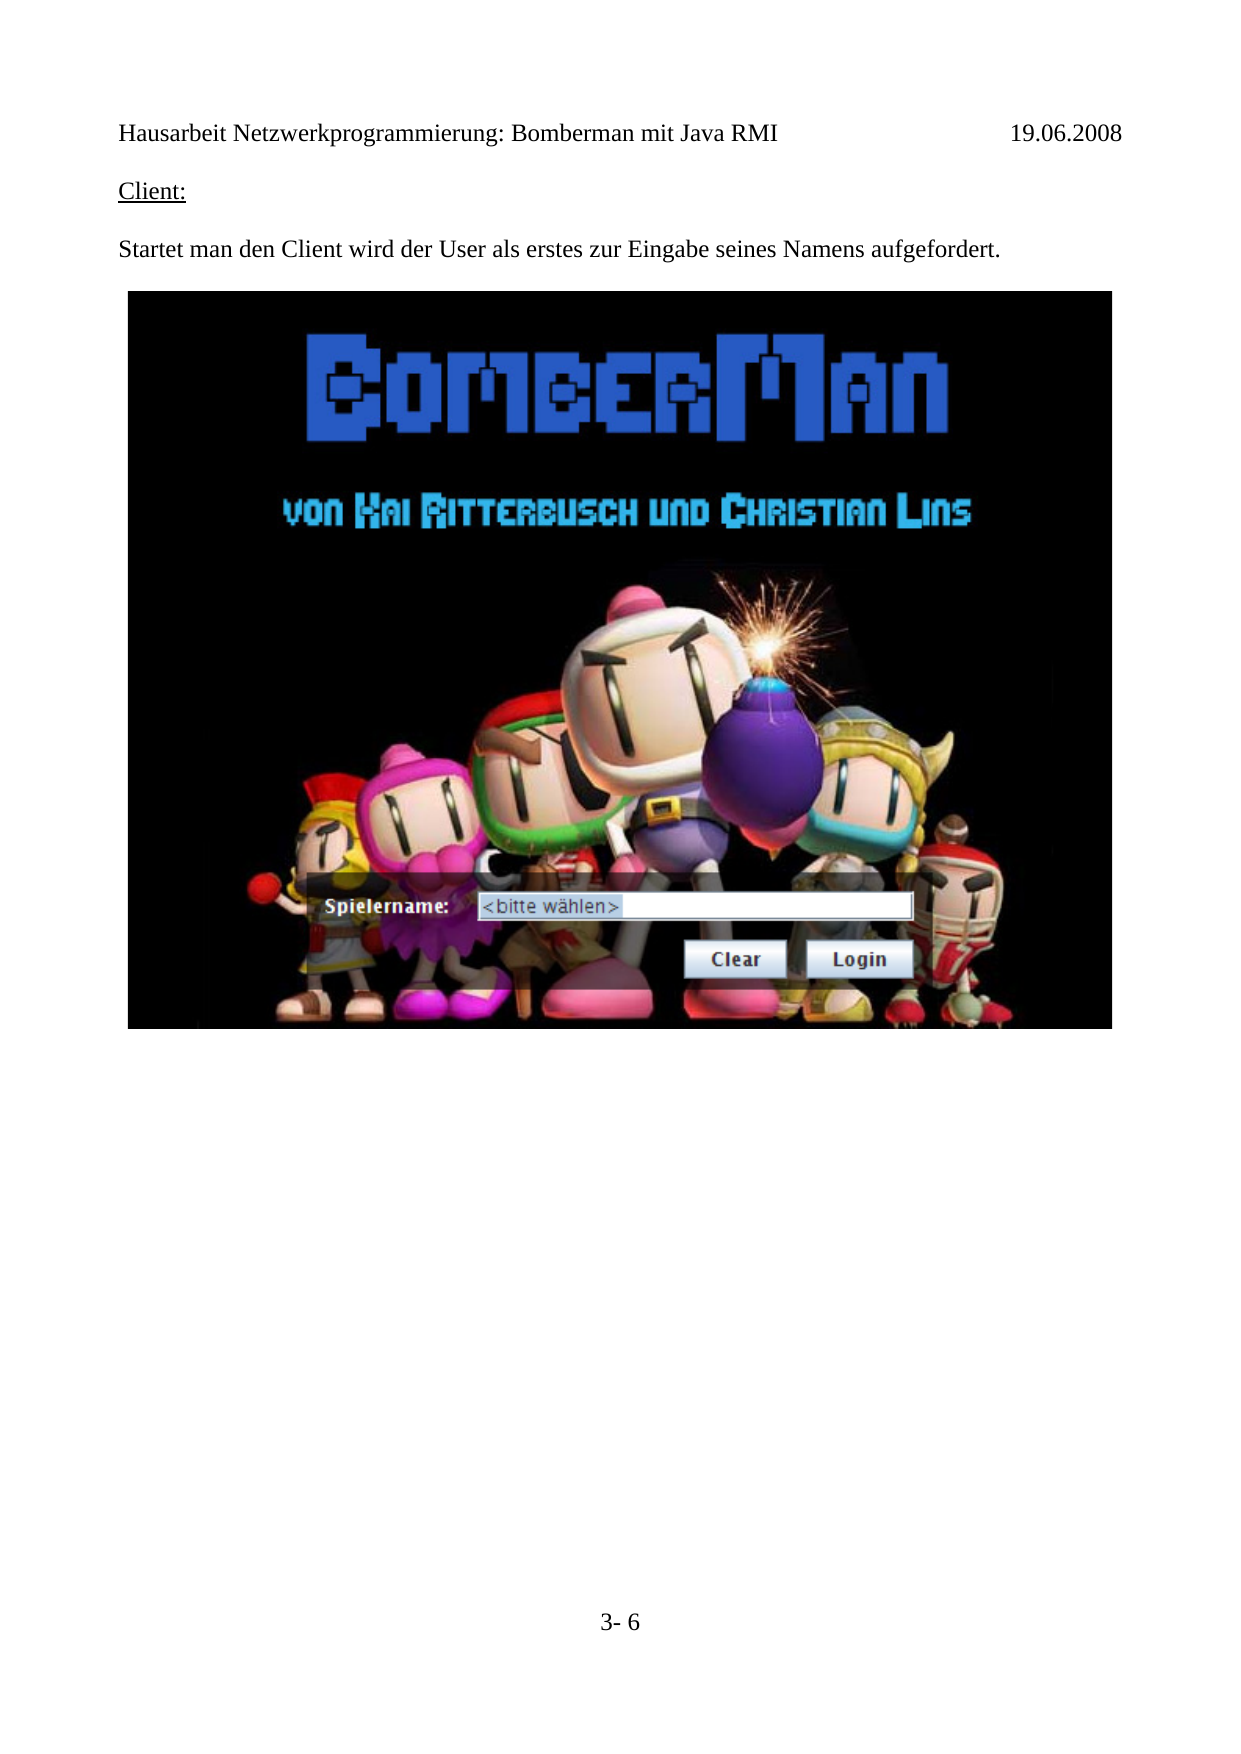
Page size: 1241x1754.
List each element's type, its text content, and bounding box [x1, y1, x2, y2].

text Client: [118, 176, 1122, 205]
picture [127, 291, 1113, 1029]
text Startet man den Client wird der User als erstes zur Eingabe seines Namens aufgefordert. [118, 234, 1122, 263]
